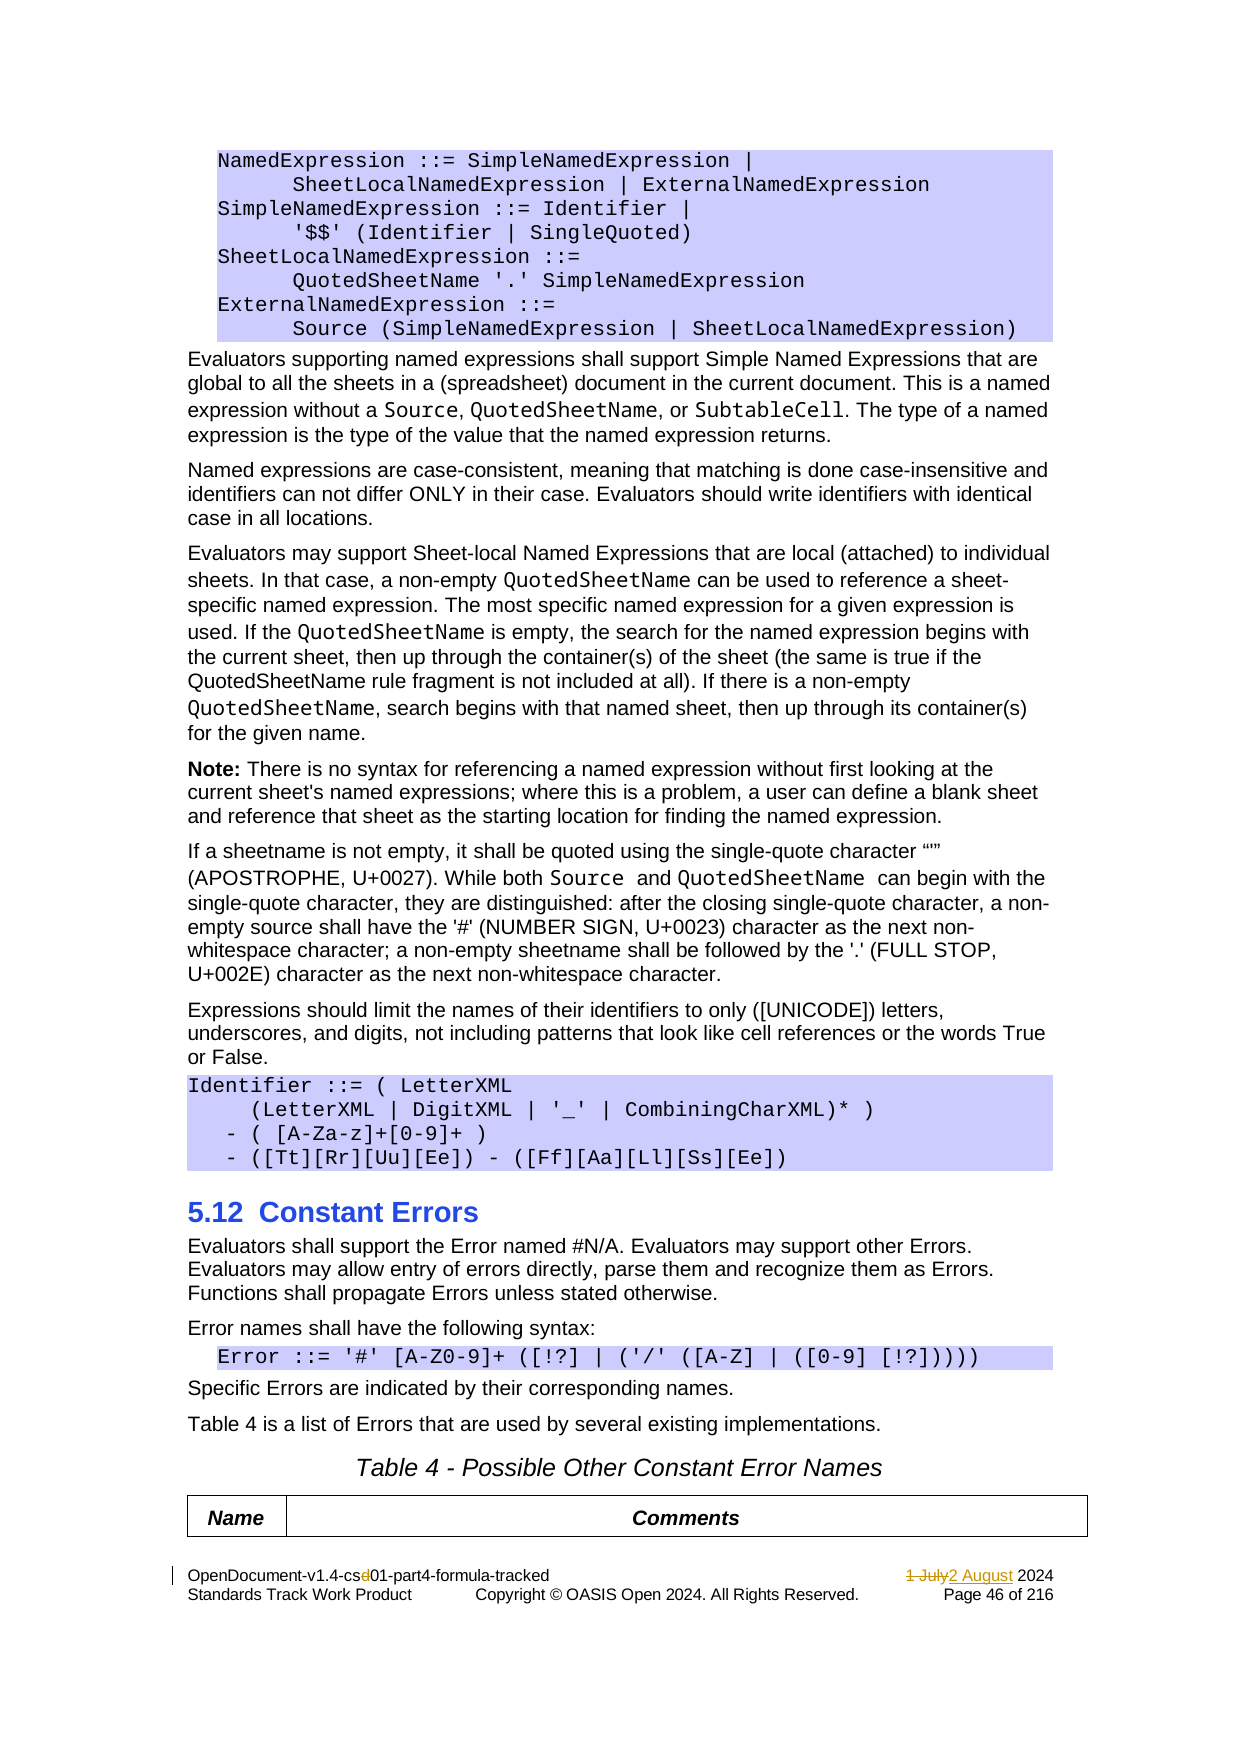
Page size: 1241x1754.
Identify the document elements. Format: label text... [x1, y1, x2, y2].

text Table 4 - Possible Other Constant Error Names [187, 1454, 1053, 1482]
text Evaluators may support Sheet-local Named Expressions that are local (attached) to individual sheets. In that case, a non-empty QuotedSheetName can be used to reference a sheet-specific named expression. The most specific named expression for a given expression is used. If the QuotedSheetName is empty, the search for the named expression begins with the current sheet, then up through the container(s) of the sheet (the same is true if the QuotedSheetName rule fragment is not included at all). If there is a non-empty QuotedSheetName, search begins with that named sheet, then up through its container(s) for the given name. [187, 542, 1053, 745]
text Table 4 is a list of Errors that are used by several existing implementations. [187, 1412, 1053, 1436]
table_header Comments [287, 1496, 1087, 1536]
text SimpleNamedExpression ::= Identifier | '$$' (Identifier | SingleQuoted) [217, 198, 1053, 246]
text ExternalNamedExpression ::= Source (SimpleNamedExpression | SheetLocalNamedExpression) [217, 294, 1053, 342]
text Error names shall have the following syntax: [187, 1317, 1053, 1340]
list - ( [A-Za-z]+[0-9]+ ) [187, 1123, 1053, 1147]
text Named expressions are case-consistent, meaning that matching is done case-insensitive and identifiers can not differ ONLY in their case. Evaluators should write identifiers with identical case in all locations. [187, 459, 1053, 529]
table_header Name [188, 1496, 286, 1536]
text SheetLocalNamedExpression ::= QuotedSheetName '.' SimpleNamedExpression [217, 246, 1053, 294]
text Specific Errors are indicated by their corresponding names. [187, 1376, 1053, 1400]
text NamedExpression ::= SimpleNamedExpression | SheetLocalNamedExpression | ExternalNamedExpression [217, 150, 1053, 198]
subtitle Constant Errors [187, 1196, 1053, 1228]
list (LetterXML | DigitXML | '_' | CombiningCharXML)* ) [187, 1099, 1053, 1123]
text If a sheetname is not empty, it shall be quoted using the single-quote character “'” (APOSTROPHE, U+0027). While both Source and QuotedSheetName can begin with the single-quote character, they are distinguished: after the closing single-quote character, a non-empty source shall have the '#' (NUMBER SIGN, U+0023) character as the next non-whitespace character; a non-empty sheetname shall be followed by the '.' (FULL STOP, U+002E) character as the next non-whitespace character. [187, 840, 1053, 986]
text Note: There is no syntax for referencing a named expression without first looking at the current sheet's named expressions; where this is a problem, a user can define a blank sheet and reference that sheet as the starting location for finding the named expression. [187, 757, 1053, 828]
text Evaluators shall support the Error named #N/A. Evaluators may support other Errors. Evaluators may allow entry of errors directly, parse them and recognize them as Errors. Functions shall propagate Errors unless stated otherwise. [187, 1234, 1053, 1305]
text Identifier ::= ( LetterXML [187, 1075, 1053, 1099]
text Evaluators supporting named expressions shall support Simple Named Expressions that are global to all the sheets in a (spreadsheet) document in the current document. This is a named expression without a Source, QuotedSheetName, or SubtableCell. The type of a named expression is the type of the value that the named expression returns. [187, 348, 1053, 447]
text Expressions should limit the names of their identifiers to only ([UNICODE]) letters, underscores, and digits, not including patterns that look like cell references or the words True or False. [187, 998, 1053, 1069]
text Error ::= '#' [A-Z0-9]+ ([!?] | ('/' ([A-Z] | ([0-9] [!?])))) [217, 1346, 1053, 1370]
list - ([Tt][Rr][Uu][Ee]) - ([Ff][Aa][Ll][Ss][Ee]) [187, 1147, 1053, 1171]
